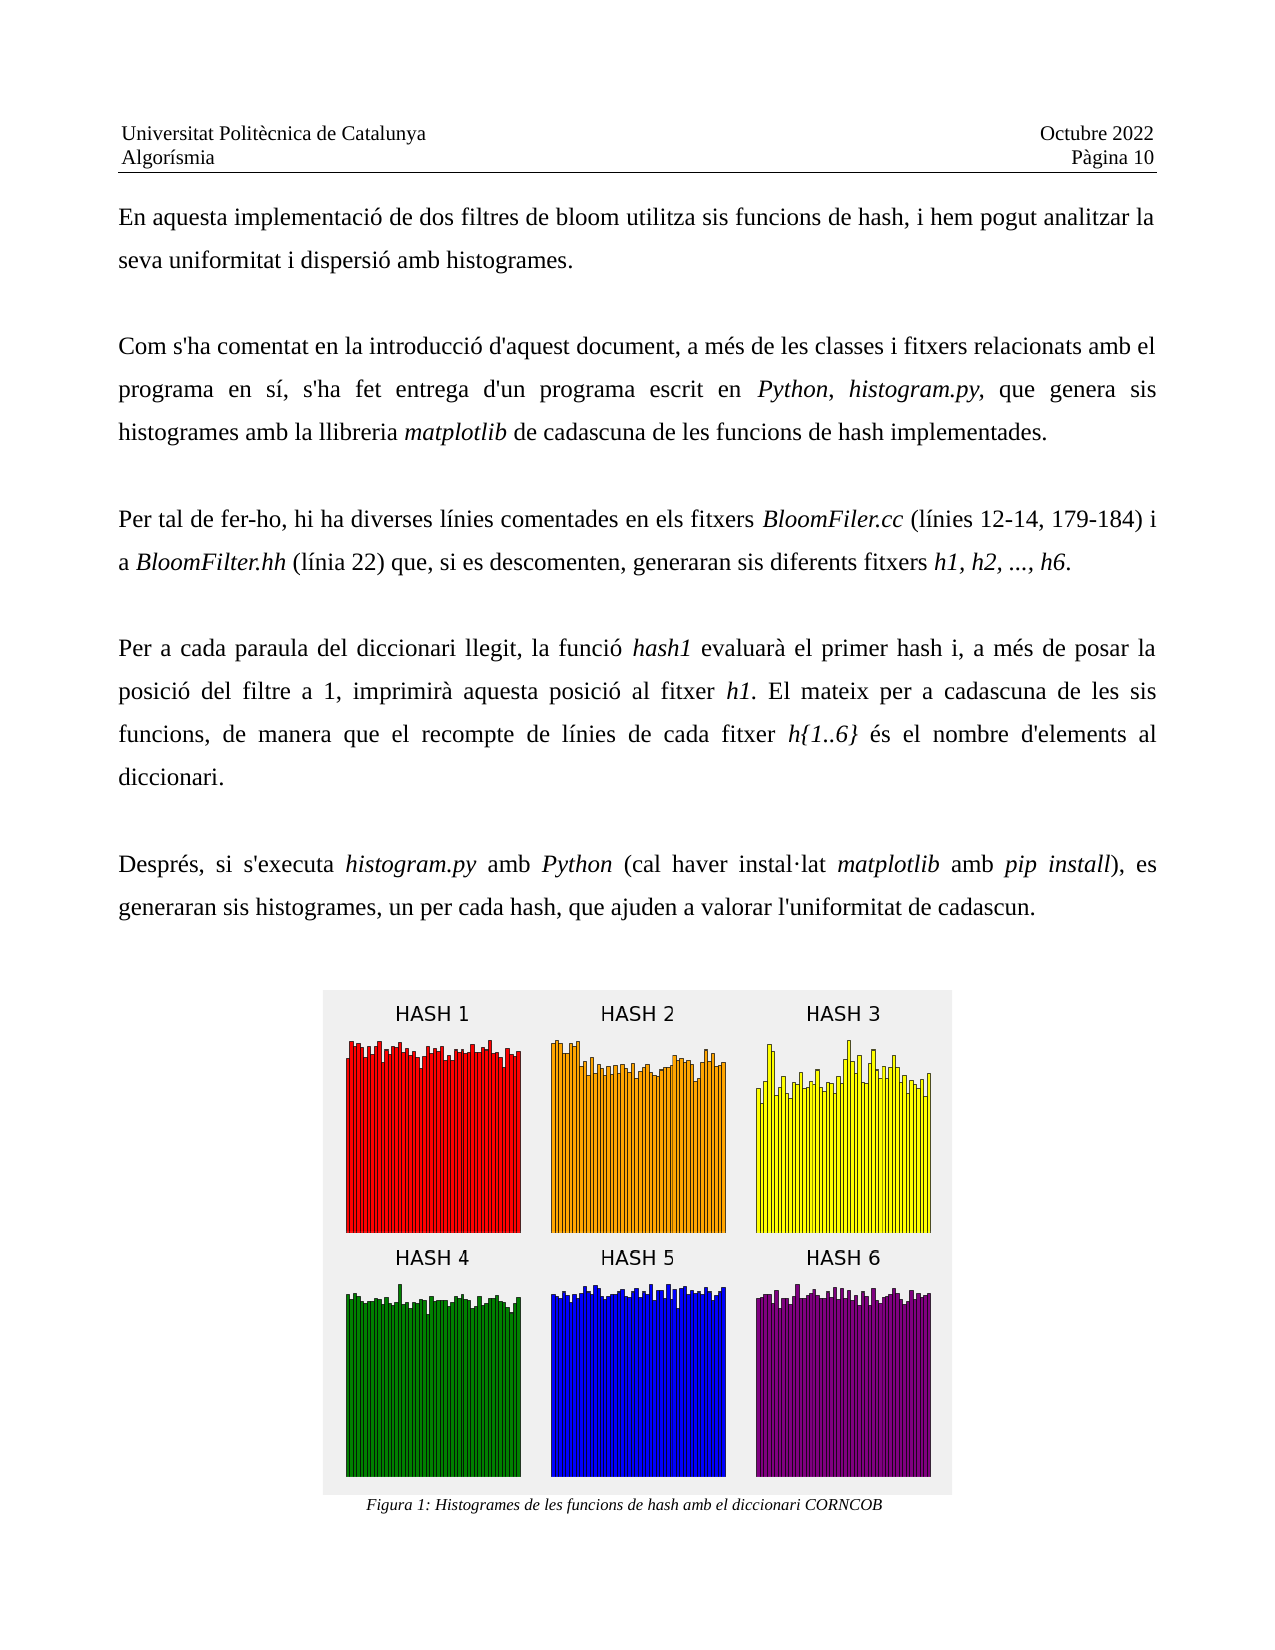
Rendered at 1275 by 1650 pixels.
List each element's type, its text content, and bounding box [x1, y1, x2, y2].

text Com s'ha comentat en la introducció d'aquest document, a més de les classes i fitxers relacionats amb el programa en sí, s'ha fet entrega d'un programa escrit en Python, histogram.py, que genera sis histogrames amb la llibreria matplotlib de cadascuna de les funcions de hash implementades. [118, 331, 1157, 446]
text En aquesta implementació de dos filtres de bloom utilitza sis funcions de hash, i hem pogut analitzar la seva uniformitat i dispersió amb histogrames. [118, 202, 1157, 274]
text Per tal de fer-ho, hi ha diverses línies comentades en els fitxers BloomFiler.cc (línies 12-14, 179-184) i a BloomFilter.hh (línia 22) que, si es descomenten, generaran sis diferents fitxers h1, h2, ..., h6. [118, 504, 1157, 576]
text Després, si s'executa histogram.py amb Python (cal haver instal·lat matplotlib amb pip install), es generaran sis histogrames, un per cada hash, que ajuden a valorar l'uniformitat de cadascun. [118, 849, 1157, 921]
text Figura 1: Histogrames de les funcions de hash amb el diccionari CORNCOB [366, 1495, 909, 1513]
picture [322, 990, 953, 1495]
text Per a cada paraula del diccionari llegit, la funció hash1 evaluarà el primer hash i, a més de posar la posició del filtre a 1, imprimirà aquesta posició al fitxer h1. El mateix per a cadascuna de les sis funcions, de manera que el recompte de línies de cada fitxer h{1..6} és el nombre d'elements al diccionari. [118, 633, 1157, 791]
